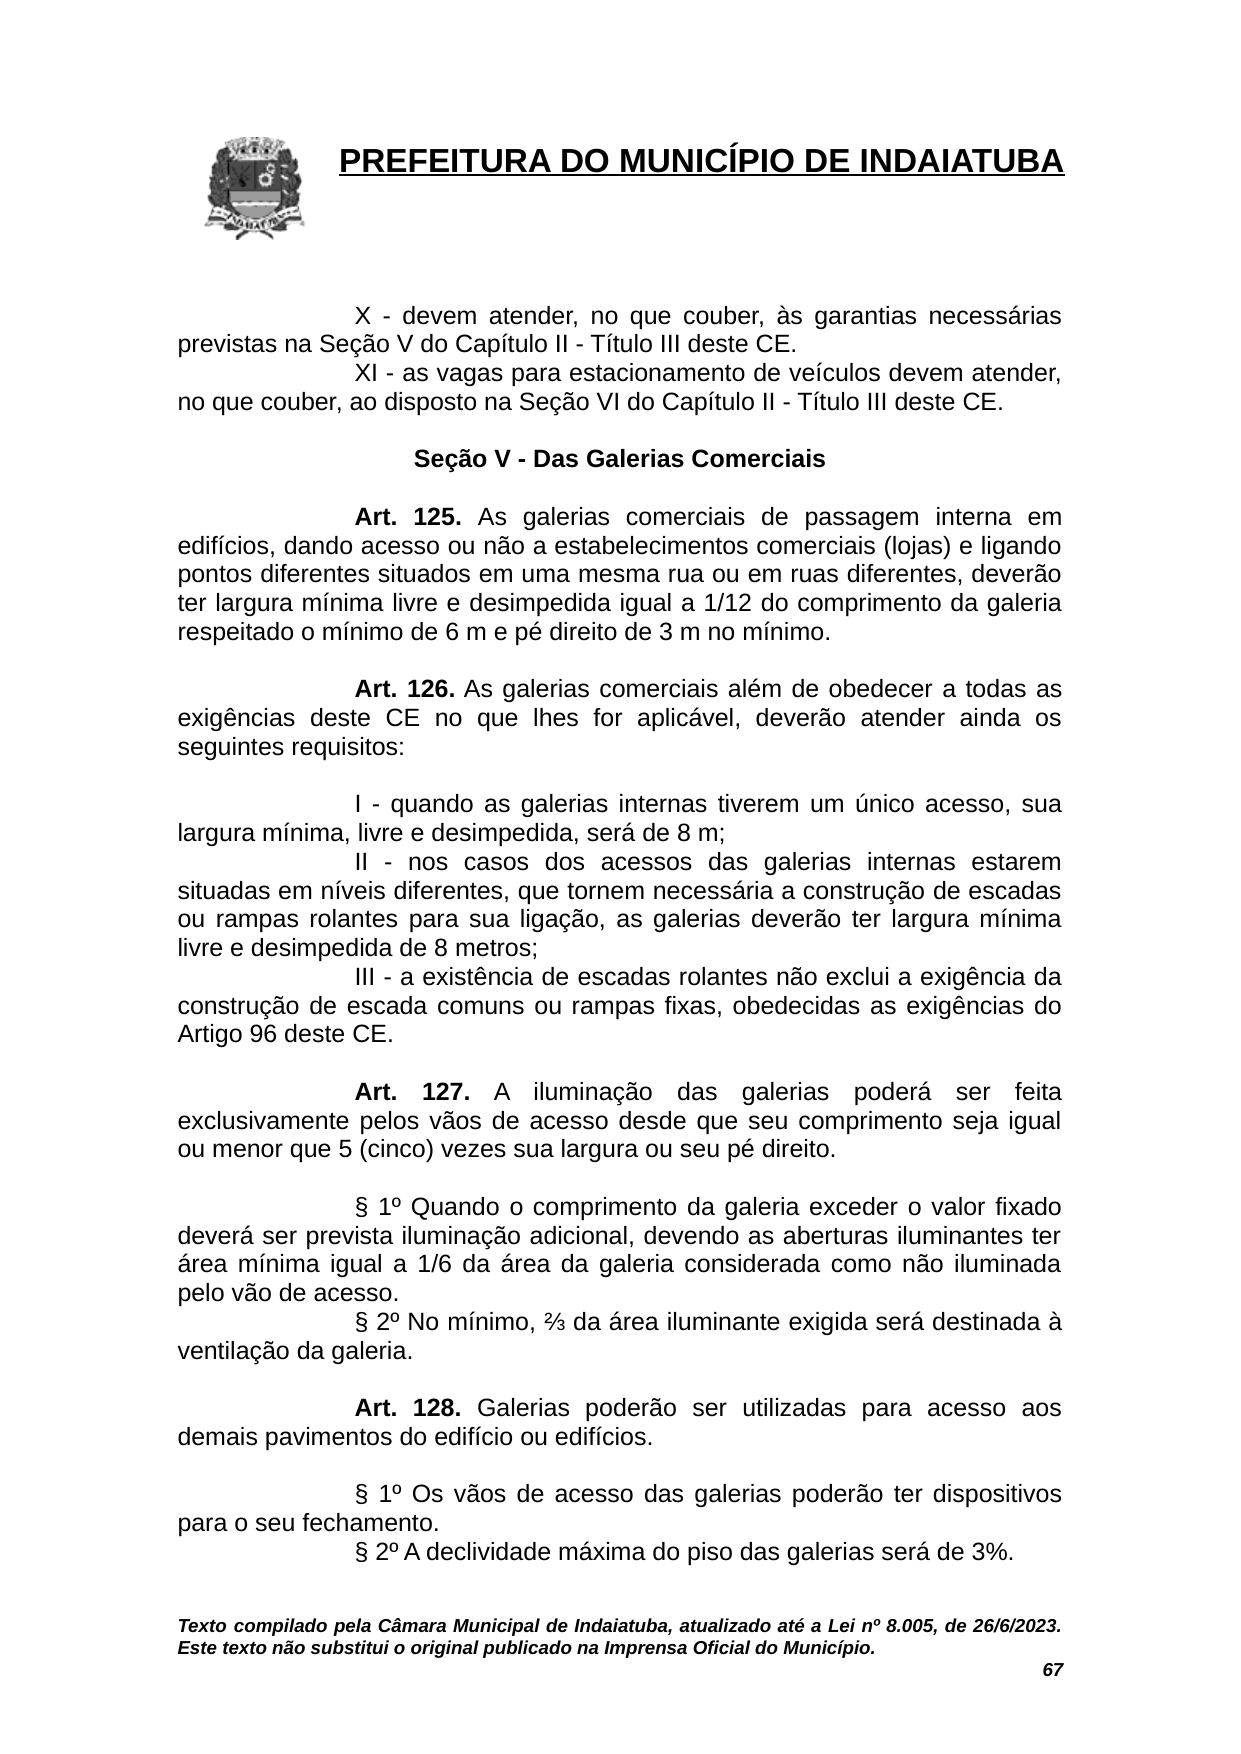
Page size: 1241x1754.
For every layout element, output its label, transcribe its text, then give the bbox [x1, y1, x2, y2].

text II - nos casos dos acessos das galerias internas estarem situadas em níveis diferentes, que tornem necessária a construção de escadas ou rampas rolantes para sua ligação, as galerias deverão ter largura mínima livre e desimpedida de 8 metros; [177, 847, 1063, 962]
text Art. 125. As galerias comerciais de passagem interna em edifícios, dando acesso ou não a estabelecimentos comerciais (lojas) e ligando pontos diferentes situados em uma mesma rua ou em ruas diferentes, deverão ter largura mínima livre e desimpedida igual a 1/12 do comprimento da galeria respeitado o mínimo de 6 m e pé direito de 3 m no mínimo. [177, 502, 1063, 646]
text Art. 128. Galerias poderão ser utilizadas para acesso aos demais pavimentos do edifício ou edifícios. [177, 1393, 1063, 1451]
text § 1º Quando o comprimento da galeria exceder o valor fixado deverá ser prevista iluminação adicional, devendo as aberturas iluminantes ter área mínima igual a 1/6 da área da galeria considerada como não iluminada pelo vão de acesso. [177, 1192, 1063, 1307]
text § 2º A declividade máxima do piso das galerias será de 3%. [177, 1537, 1063, 1566]
text I - quando as galerias internas tiverem um único acesso, sua largura mínima, livre e desimpedida, será de 8 m; [177, 789, 1063, 847]
text Seção V - Das Galerias Comerciais [177, 444, 1063, 473]
text Art. 126. As galerias comerciais além de obedecer a todas as exigências deste CE no que lhes for aplicável, deverão atender ainda os seguintes requisitos: [177, 674, 1063, 761]
text XI - as vagas para estacionamento de veículos devem atender, no que couber, ao disposto na Seção VI do Capítulo II - Título III deste CE. [177, 358, 1063, 416]
text § 2º No mínimo, ⅔ da área iluminante exigida será destinada à ventilação da galeria. [177, 1307, 1063, 1364]
text § 1º Os vãos de acesso das galerias poderão ter dispositivos para o seu fechamento. [177, 1479, 1063, 1537]
text Art. 127. A iluminação das galerias poderá ser feita exclusivamente pelos vãos de acesso desde que seu comprimento seja igual ou menor que 5 (cinco) vezes sua largura ou seu pé direito. [177, 1077, 1063, 1163]
text III - a existência de escadas rolantes não exclui a exigência da construção de escada comuns ou rampas fixas, obedecidas as exigências do Artigo 96 deste CE. [177, 962, 1063, 1048]
text X - devem atender, no que couber, às garantias necessárias previstas na Seção V do Capítulo II - Título III deste CE. [177, 301, 1063, 358]
